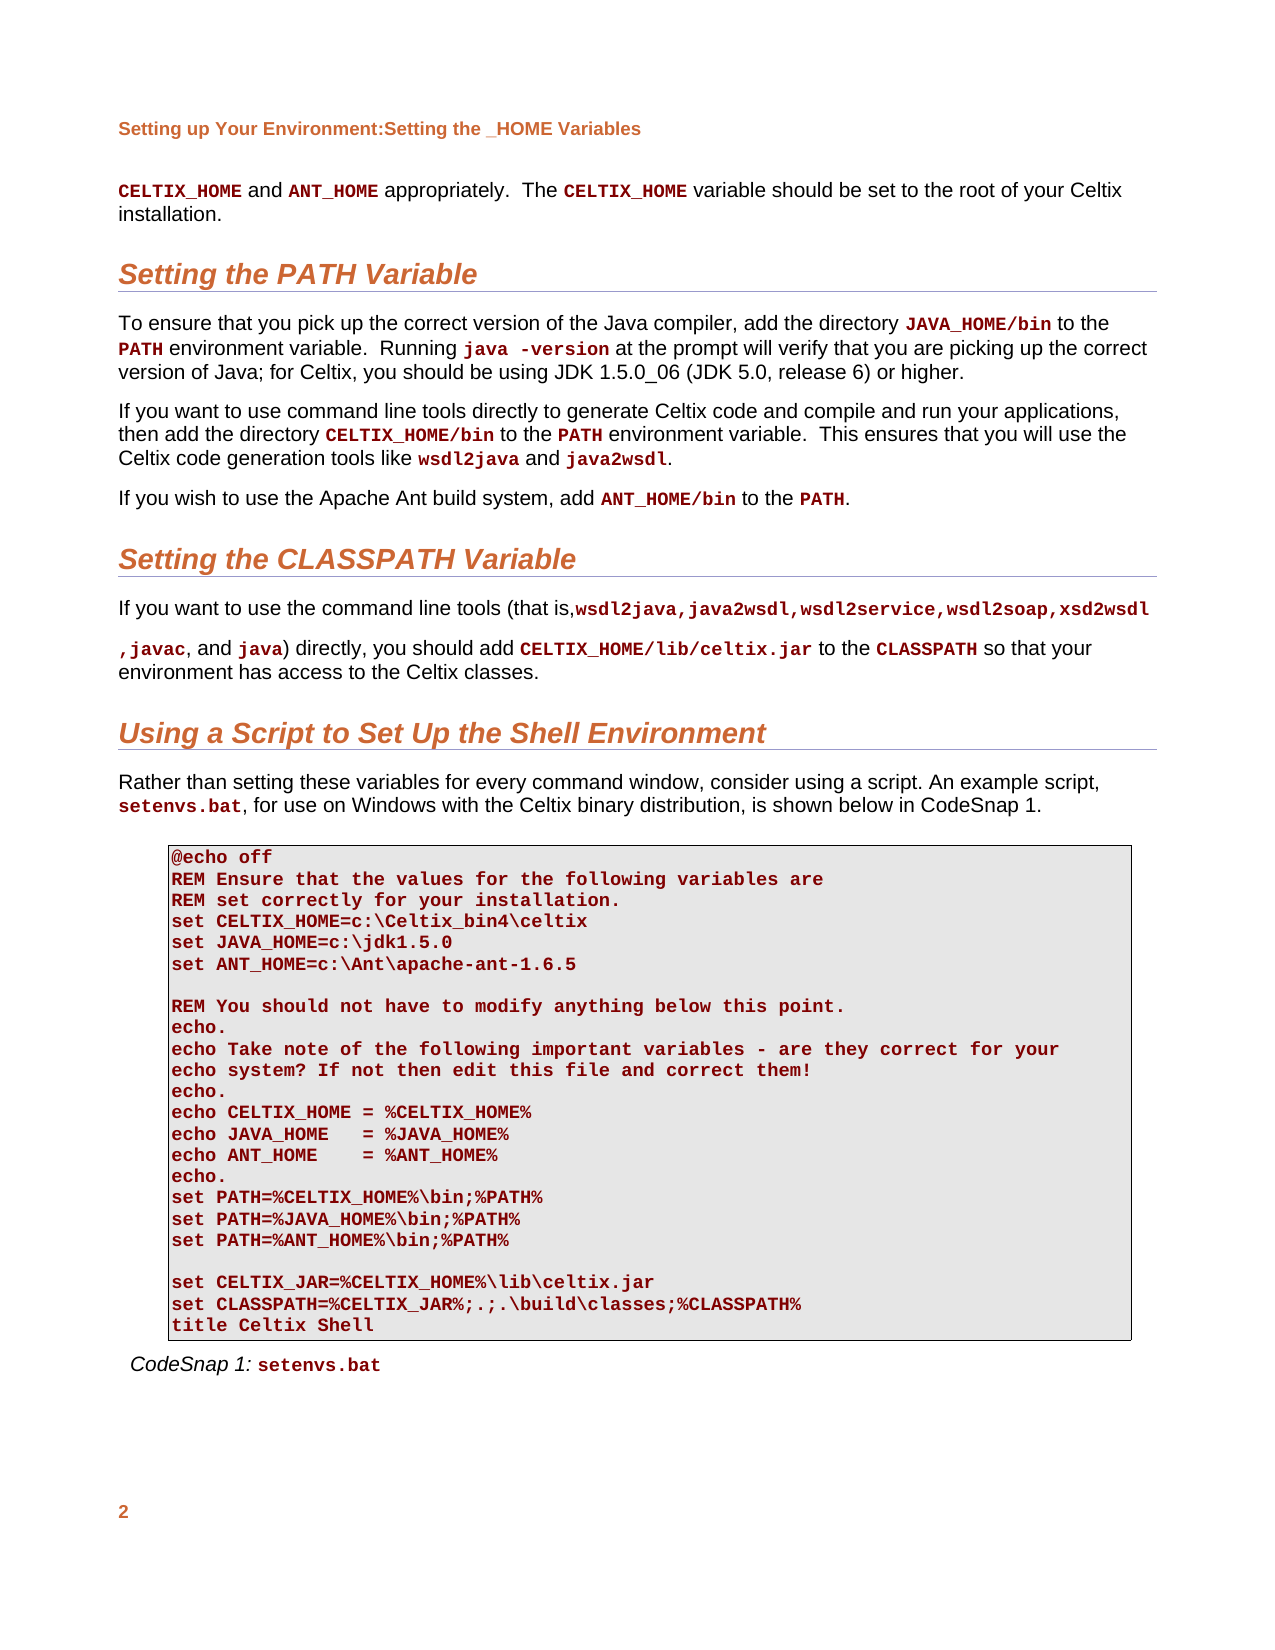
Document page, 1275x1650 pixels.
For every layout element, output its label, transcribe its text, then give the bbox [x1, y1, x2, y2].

text @echo off [169, 846, 1131, 866]
text ,javac, and java) directly, you should add CELTIX_HOME/lib/celtix.jar to the CLASSPATH so that your environment has access to the Celtix classes. [118, 636, 1157, 684]
text REM You should not have to modify anything below this point. [169, 994, 1131, 1015]
text REM Ensure that the values for the following variables are [169, 866, 1131, 887]
text REM set correctly for your installation. [169, 887, 1131, 909]
subtitle Setting the PATH Variable [118, 258, 1157, 291]
text set PATH=%ANT_HOME%\bin;%PATH% [169, 1227, 1131, 1249]
text If you wish to use the Apache Ant build system, add ANT_HOME/bin to the PATH. [118, 486, 1157, 511]
text echo. [169, 1015, 1131, 1036]
text set JAVA_HOME=c:\jdk1.5.0 [169, 930, 1131, 951]
text echo Take note of the following important variables - are they correct for your [169, 1036, 1131, 1057]
text set PATH=%CELTIX_HOME%\bin;%PATH% [169, 1185, 1131, 1206]
text echo CELTIX_HOME = %CELTIX_HOME% [169, 1100, 1131, 1121]
text Rather than setting these variables for every command window, consider using a script. An example script, setenvs.bat, for use on Windows with the Celtix binary distribution, is shown below in CodeSnap 1. [118, 770, 1157, 818]
text title Celtix Shell [169, 1312, 1131, 1340]
text CELTIX_HOME and ANT_HOME appropriately. The CELTIX_HOME variable should be set to the root of your Celtix installation. [118, 178, 1157, 226]
text If you want to use the command line tools (that is,wsdl2java,java2wsdl,wsdl2service,wsdl2soap,xsd2wsdl [118, 597, 1157, 621]
text set CELTIX_HOME=c:\Celtix_bin4\celtix [169, 909, 1131, 930]
text echo. [169, 1079, 1131, 1100]
text set PATH=%JAVA_HOME%\bin;%PATH% [169, 1206, 1131, 1227]
text echo ANT_HOME = %ANT_HOME% [169, 1142, 1131, 1164]
subtitle Setting the CLASSPATH Variable [118, 543, 1157, 576]
text set ANT_HOME=c:\Ant\apache-ant-1.6.5 [169, 951, 1131, 972]
text To ensure that you pick up the correct version of the Java compiler, add the directory JAVA_HOME/bin to the PATH environment variable. Running java -version at the prompt will verify that you are picking up the correct version of Java; for Celtix, you should be using JDK 1.5.0_06 (JDK 5.0, release 6) or higher. [118, 312, 1157, 384]
subtitle Using a Script to Set Up the Shell Environment [118, 717, 1157, 749]
text echo JAVA_HOME = %JAVA_HOME% [169, 1121, 1131, 1142]
text echo system? If not then edit this file and correct them! [169, 1057, 1131, 1079]
text set CELTIX_JAR=%CELTIX_HOME%\lib\celtix.jar [169, 1270, 1131, 1291]
text echo. [169, 1164, 1131, 1185]
text set CLASSPATH=%CELTIX_JAR%;.;.\build\classes;%CLASSPATH% [169, 1291, 1131, 1312]
text If you want to use command line tools directly to generate Celtix code and compile and run your applications, then add the directory CELTIX_HOME/bin to the PATH environment variable. This ensures that you will use the Celtix code generation tools like wsdl2java and java2wsdl. [118, 399, 1157, 471]
text CodeSnap 1: setenvs.bat [130, 1352, 1169, 1377]
